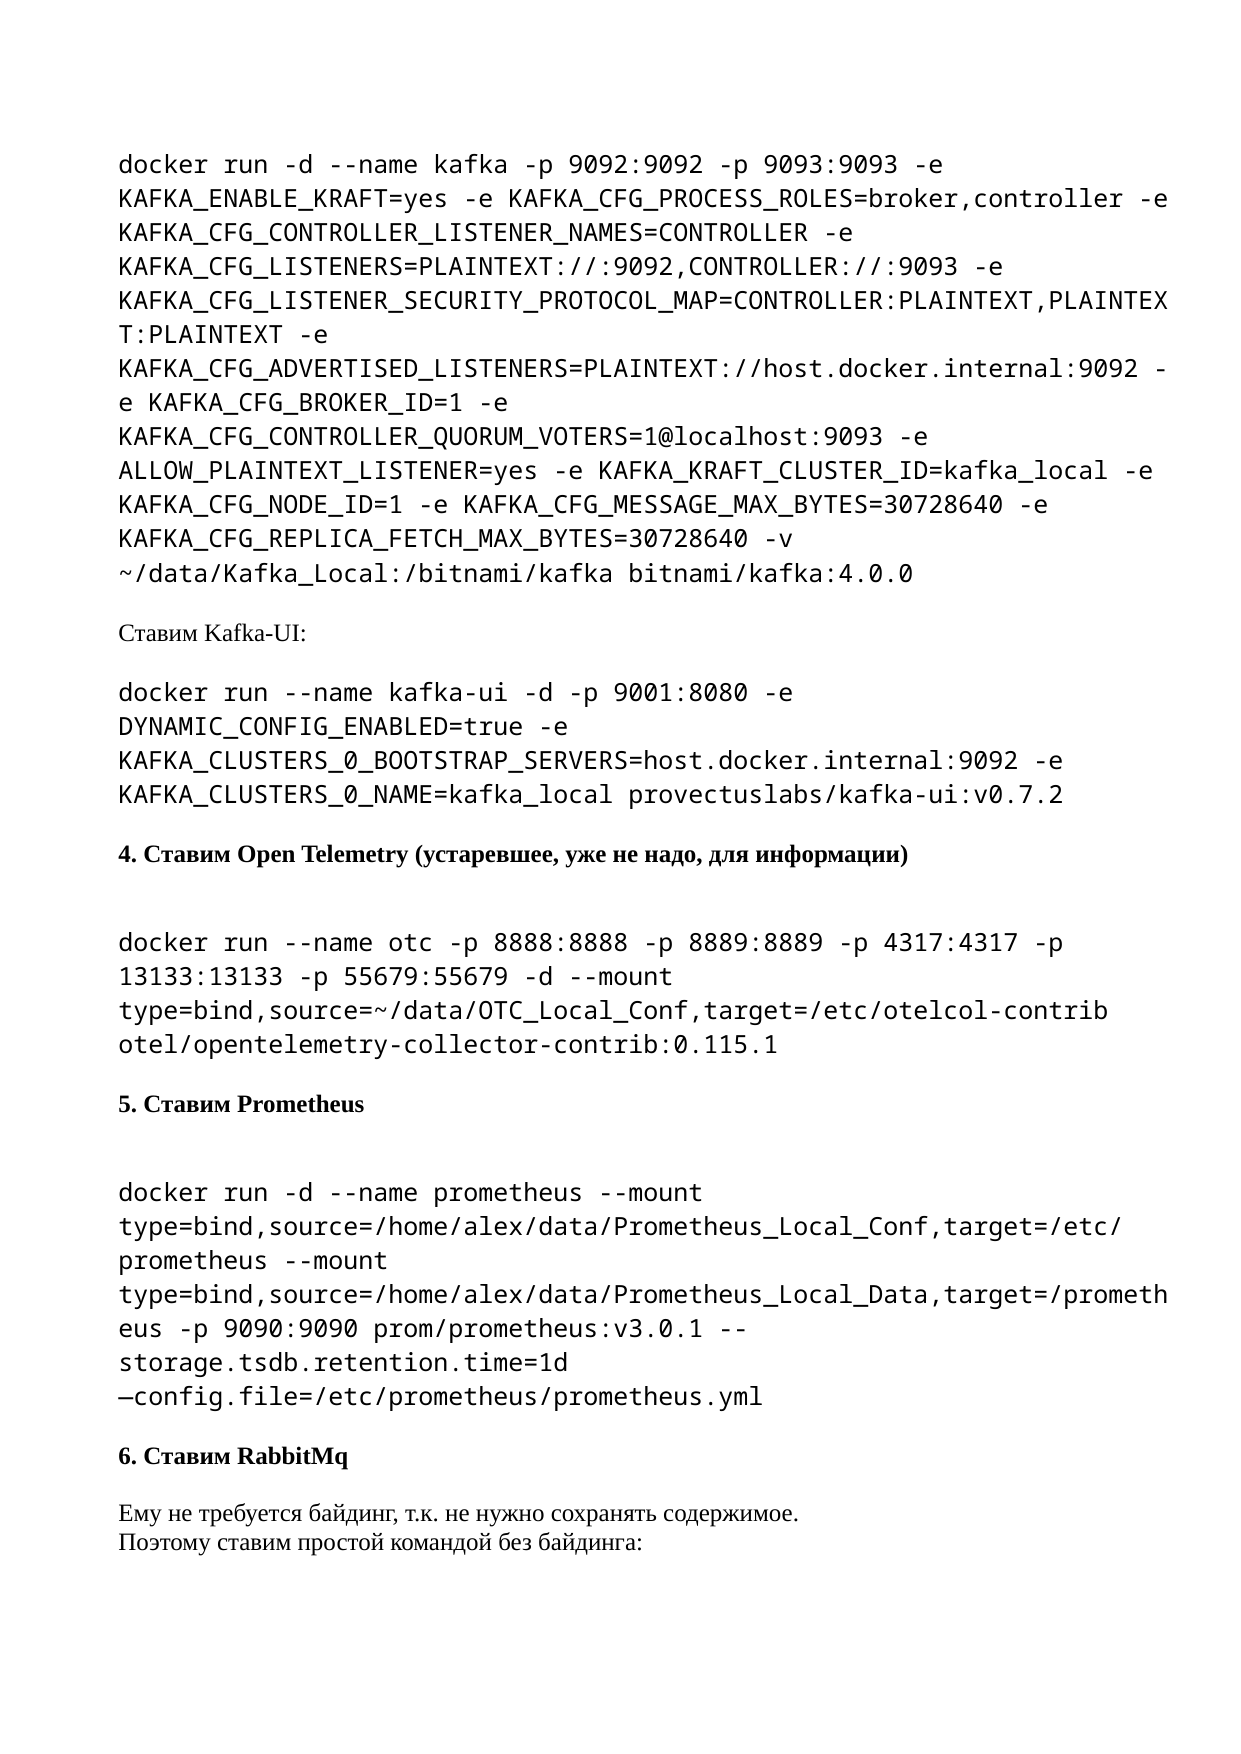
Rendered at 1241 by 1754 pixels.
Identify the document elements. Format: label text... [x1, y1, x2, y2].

text docker run -d --name kafka -p 9092:9092 -p 9093:9093 -e KAFKA_ENABLE_KRAFT=yes -e KAFKA_CFG_PROCESS_ROLES=broker,controller -e KAFKA_CFG_CONTROLLER_LISTENER_NAMES=CONTROLLER -e KAFKA_CFG_LISTENERS=PLAINTEXT://:9092,CONTROLLER://:9093 -e KAFKA_CFG_LISTENER_SECURITY_PROTOCOL_MAP=CONTROLLER:PLAINTEXT,PLAINTEXT:PLAINTEXT -e KAFKA_CFG_ADVERTISED_LISTENERS=PLAINTEXT://host.docker.internal:9092 -e KAFKA_CFG_BROKER_ID=1 -e KAFKA_CFG_CONTROLLER_QUORUM_VOTERS=1@localhost:9093 -e ALLOW_PLAINTEXT_LISTENER=yes -e KAFKA_KRAFT_CLUSTER_ID=kafka_local -e KAFKA_CFG_NODE_ID=1 -e KAFKA_CFG_MESSAGE_MAX_BYTES=30728640 -e KAFKA_CFG_REPLICA_FETCH_MAX_BYTES=30728640 -v ~/data/Kafka_Local:/bitnami/kafka bitnami/kafka:4.0.0 [118, 146, 1175, 589]
text 4. Ставим Open Telemetry (устаревшее, уже не надо, для информации) [118, 839, 1175, 868]
text Ему не требуется байдинг, т.к. не нужно сохранять содержимое. [118, 1498, 1175, 1527]
text docker run --name kafka-ui -d -p 9001:8080 -e DYNAMIC_CONFIG_ENABLED=true -e KAFKA_CLUSTERS_0_BOOTSTRAP_SERVERS=host.docker.internal:9092 -e KAFKA_CLUSTERS_0_NAME=kafka_local provectuslabs/kafka-ui:v0.7.2 [118, 675, 1175, 811]
text Поэтому ставим простой командой без байдинга: [118, 1527, 1175, 1556]
text 6. Ставим RabbitMq [118, 1441, 1175, 1470]
text docker run -d --name prometheus --mount type=bind,source=/home/alex/data/Prometheus_Local_Conf,target=/etc/prometheus --mount type=bind,source=/home/alex/data/Prometheus_Local_Data,target=/prometheus -p 9090:9090 prom/prometheus:v3.0.1 --storage.tsdb.retention.time=1d —config.file=/etc/prometheus/prometheus.yml [118, 1175, 1175, 1413]
text docker run --name otc -p 8888:8888 -p 8889:8889 -p 4317:4317 -p 13133:13133 -p 55679:55679 -d --mount type=bind,source=~/data/OTC_Local_Conf,target=/etc/otelcol-contrib otel/opentelemetry-collector-contrib:0.115.1 [118, 925, 1175, 1061]
text 5. Ставим Prometheus [118, 1089, 1175, 1118]
text Ставим Kafka-UI: [118, 618, 1175, 646]
